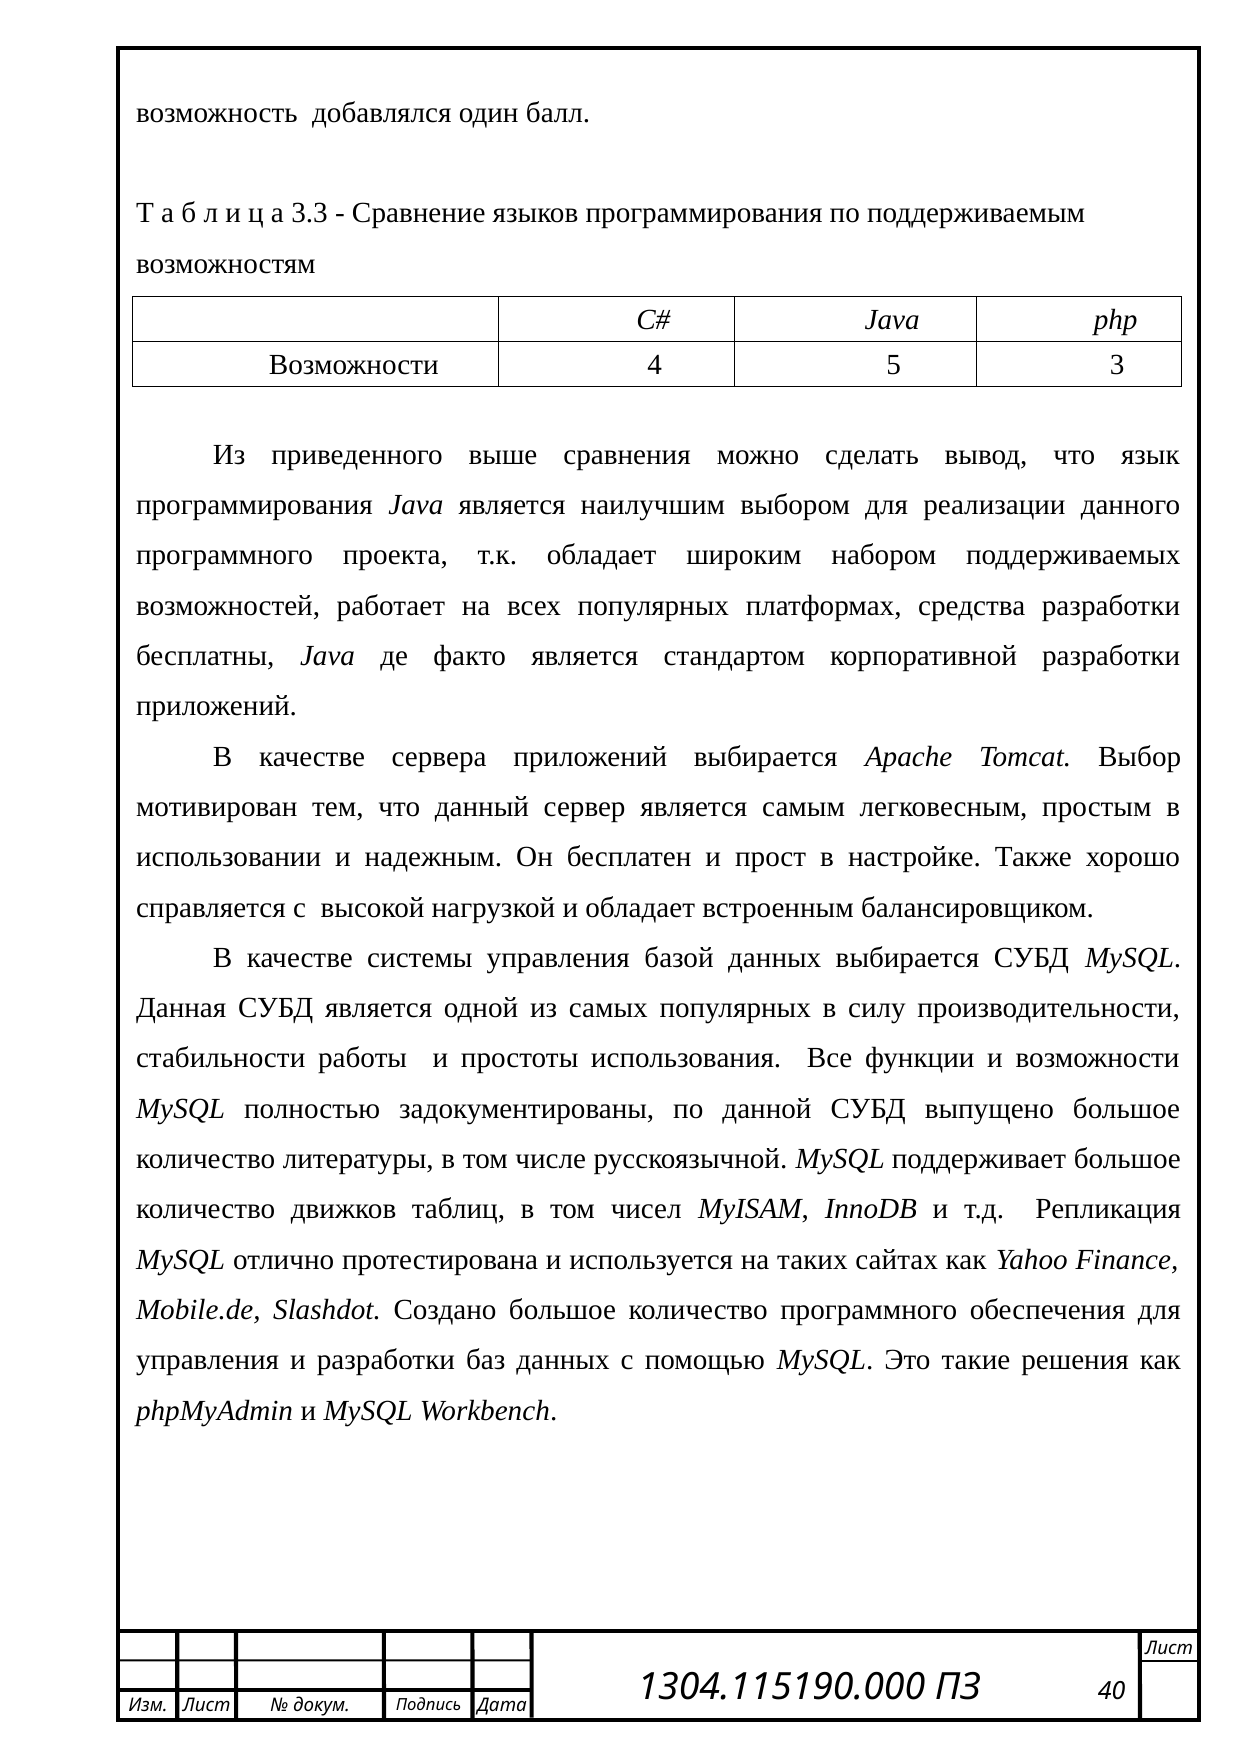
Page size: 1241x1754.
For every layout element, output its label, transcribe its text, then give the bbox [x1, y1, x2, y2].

table_header php [977, 297, 1181, 341]
table_cell 4 [499, 342, 734, 386]
table_cell 5 [735, 342, 976, 386]
table_header Java [735, 297, 976, 341]
text Из приведенного выше сравнения можно сделать вывод, что язык программирования Java является наилучшим выбором для реализации данного программного проекта, т.к. обладает широким набором поддерживаемых возможностей, работает на всех популярных платформах, средства разработки бесплатны, Java де факто является стандартом корпоративной разработки приложений. [136, 437, 1181, 722]
table_cell 3 [977, 342, 1181, 386]
text В качестве системы управления базой данных выбирается СУБД MySQL. Данная СУБД является одной из самых популярных в силу производительности, стабильности работы и простоты использования. Все функции и возможности MySQL полностью задокументированы, по данной СУБД выпущено большое количество литературы, в том числе русскоязычной. MySQL поддерживает большое количество движков таблиц, в том чисел MyISAM, InnoDB и т.д. Репликация MySQL отлично протестирована и используется на таких сайтах как Yahoo Finance, Mobile.de, Slashdot. Создано большое количество программного обеспечения для управления и разработки баз данных с помощью MySQL. Это такие решения как phpMyAdmin и MySQL Workbench. [136, 940, 1181, 1426]
table_header С# [499, 297, 734, 341]
text возможность добавлялся один балл. [136, 95, 1181, 128]
text В качестве сервера приложений выбирается Apache Tomcat. Выбор мотивирован тем, что данный сервер является самым легковесным, простым в использовании и надежным. Он бесплатен и прост в настройке. Также хорошо справляется с высокой нагрузкой и обладает встроенным балансировщиком. [136, 739, 1181, 923]
text Т а б л и ц а 3.3 - Сравнение языков программирования по поддерживаемым возможностям [136, 196, 1181, 279]
table_header [133, 297, 498, 341]
table_cell Возможности [133, 342, 498, 386]
